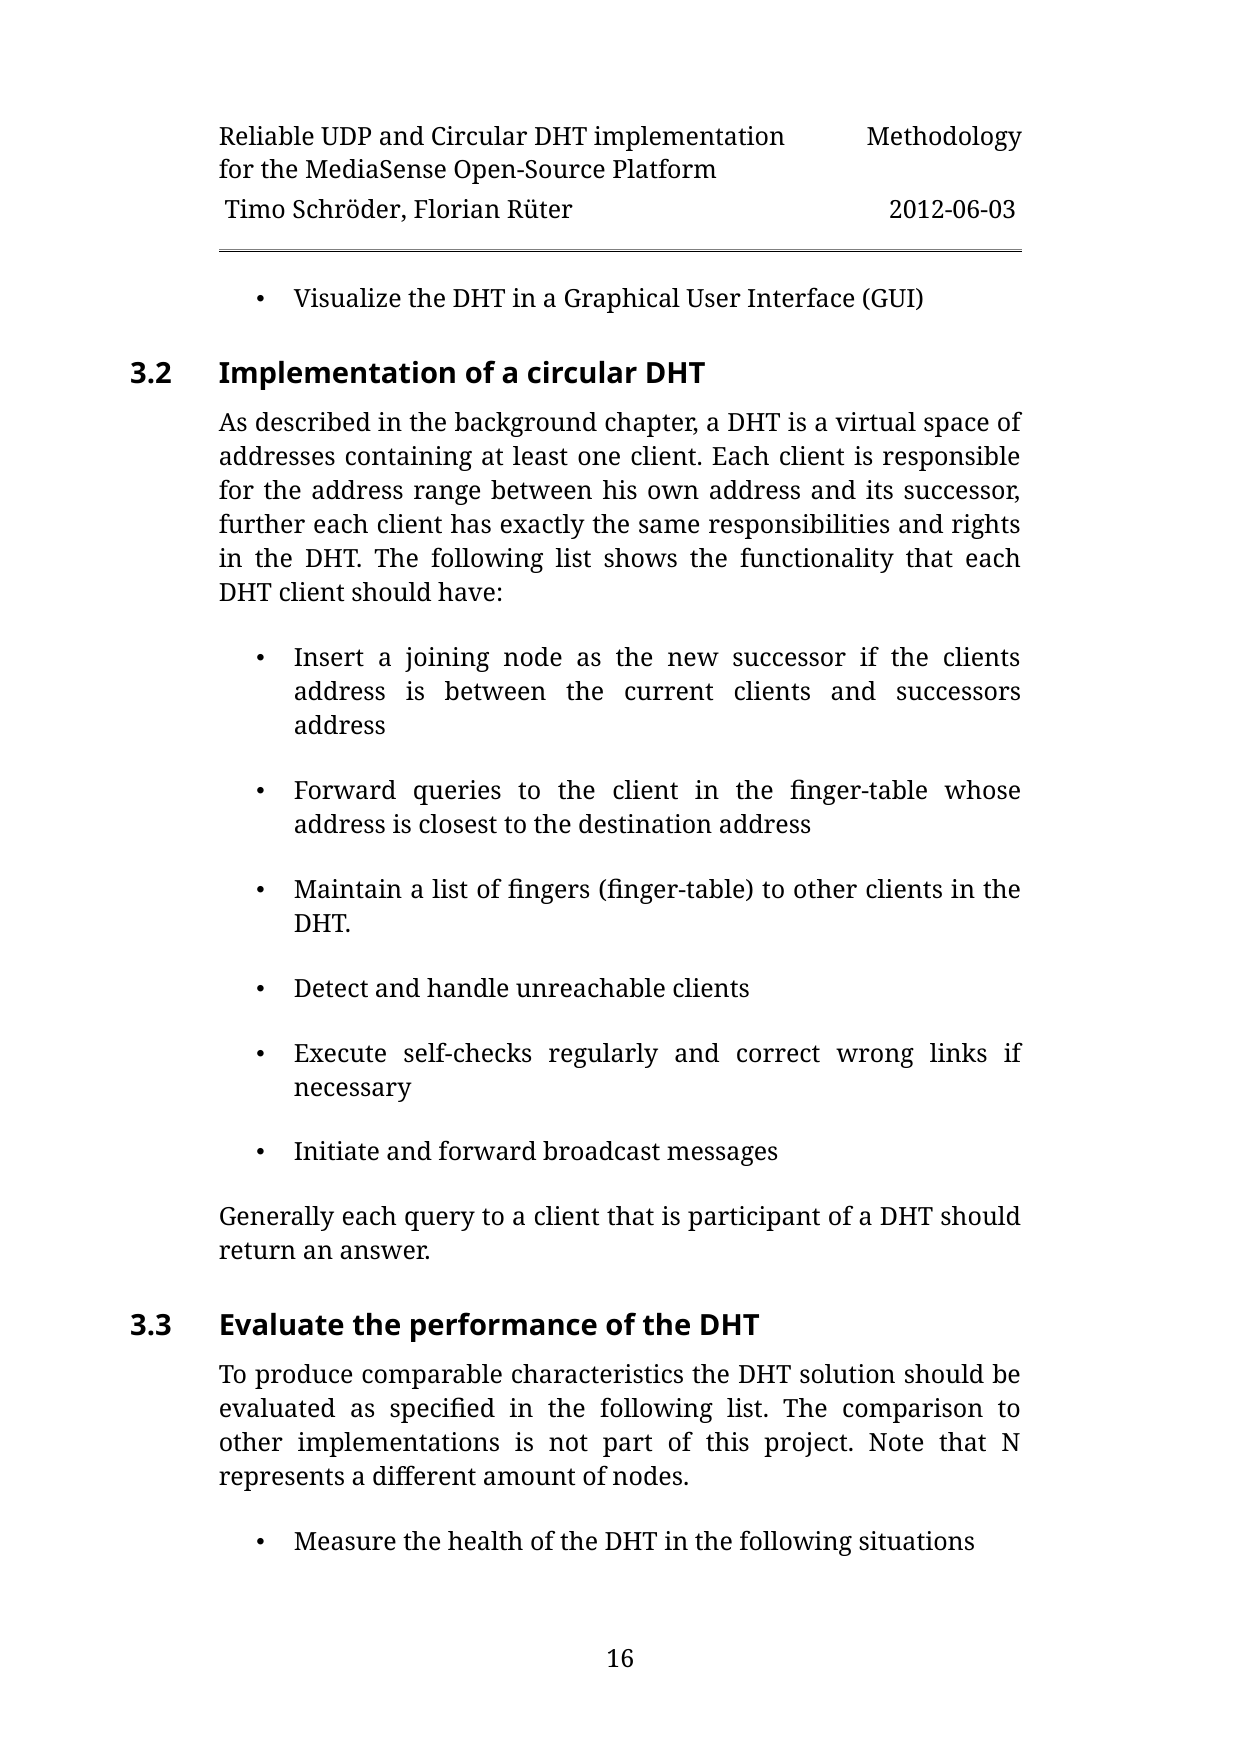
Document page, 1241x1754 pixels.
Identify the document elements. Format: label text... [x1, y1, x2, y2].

list Measure the health of the DHT in the following situations [256, 1524, 1022, 1558]
list Execute self-checks regularly and correct wrong links if necessary [256, 1035, 1022, 1103]
list Visualize the DHT in a Graphical User Interface (GUI) [256, 281, 1022, 315]
subtitle Implementation of a circular DHT [130, 352, 1022, 392]
list Initiate and forward broadcast messages [256, 1134, 1022, 1168]
text Generally each query to a client that is participant of a DHT should return an answer. [218, 1199, 1022, 1267]
subtitle Evaluate the performance of the DHT [130, 1304, 1022, 1344]
text To produce comparable characteristics the DHT solution should be evaluated as specified in the following list. The comparison to other implementations is not part of this project. Note that N represents a different amount of nodes. [218, 1357, 1022, 1493]
text As described in the background chapter, a DHT is a virtual space of addresses containing at least one client. Each client is responsible for the address range between his own address and its successor, further each client has exactly the same responsibilities and rights in the DHT. The following list shows the functionality that each DHT client should have: [218, 405, 1022, 609]
list Maintain a list of fingers (finger-table) to other clients in the DHT. [256, 872, 1022, 940]
list Detect and handle unreachable clients [256, 970, 1022, 1004]
list Forward queries to the client in the finger-table whose address is closest to the destination address [256, 773, 1022, 841]
list Insert a joining node as the new successor if the clients address is between the current clients and successors address [256, 640, 1022, 742]
